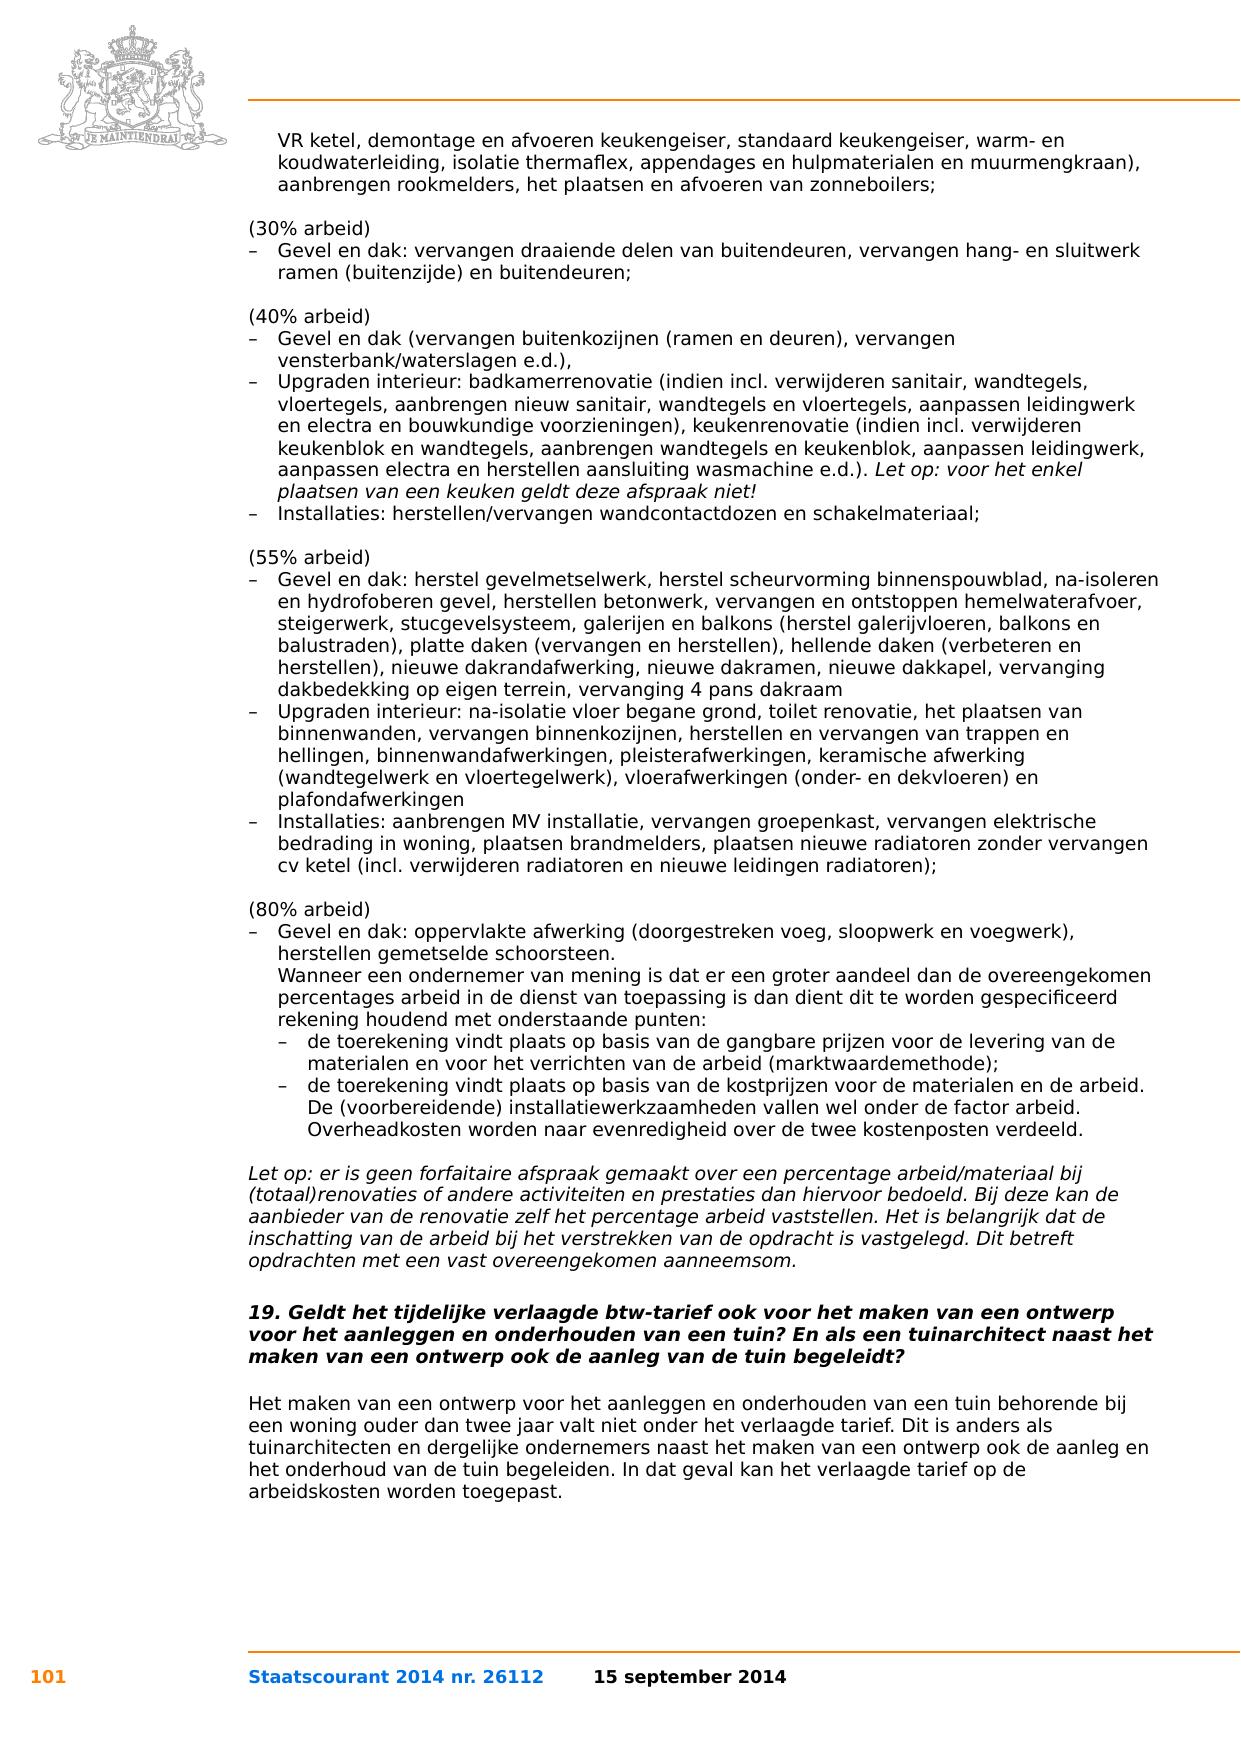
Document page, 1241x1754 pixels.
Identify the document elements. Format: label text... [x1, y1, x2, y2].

text (40% arbeid) [248, 306, 1163, 327]
text – Gevel en dak: oppervlakte afwerking (doorgestreken voeg, sloopwerk en voegwerk), herstellen gemetselde schoorsteen. [248, 921, 1163, 965]
text – Upgraden interieur: na-isolatie vloer begane grond, toilet renovatie, het plaatsen van binnenwanden, vervangen binnenkozijnen, herstellen en vervangen van trappen en hellingen, binnenwandafwerkingen, pleisterafwerkingen, keramische afwerking (wandtegelwerk en vloertegelwerk), vloerafwerkingen (onder- en dekvloeren) en plafondafwerkingen [248, 701, 1163, 811]
text – Gevel en dak: vervangen draaiende delen van buitendeuren, vervangen hang- en sluitwerk ramen (buitenzijde) en buitendeuren; [248, 240, 1163, 284]
subtitle 19. Geldt het tijdelijke verlaagde btw-tarief ook voor het maken van een ontwerp voor het aanleggen en onderhouden van een tuin? En als een tuinarchitect naast het maken van een ontwerp ook de aanleg van de tuin begeleidt? [248, 1302, 1163, 1368]
text (55% arbeid) [248, 547, 1163, 569]
text – Installaties: aanbrengen MV installatie, vervangen groepenkast, vervangen elektrische bedrading in woning, plaatsen brandmelders, plaatsen nieuwe radiatoren zonder vervangen cv ketel (incl. verwijderen radiatoren en nieuwe leidingen radiatoren); [248, 811, 1163, 877]
text – Gevel en dak (vervangen buitenkozijnen (ramen en deuren), vervangen vensterbank/waterslagen e.d.), [248, 327, 1163, 371]
text Het maken van een ontwerp voor het aanleggen en onderhouden van een tuin behorende bij een woning ouder dan twee jaar valt niet onder het verlaagde tarief. Dit is anders als tuinarchitecten en dergelijke ondernemers naast het maken van een ontwerp ook de aanleg en het onderhoud van de tuin begeleiden. In dat geval kan het verlaagde tarief op de arbeidskosten worden toegepast. [248, 1393, 1163, 1503]
text – Gevel en dak: herstel gevelmetselwerk, herstel scheurvorming binnenspouwblad, na-isoleren en hydrofoberen gevel, herstellen betonwerk, vervangen en ontstoppen hemelwaterafvoer, steigerwerk, stucgevelsysteem, galerijen en balkons (herstel galerijvloeren, balkons en balustraden), platte daken (vervangen en herstellen), hellende daken (verbeteren en herstellen), nieuwe dakrandafwerking, nieuwe dakramen, nieuwe dakkapel, vervanging dakbedekking op eigen terrein, vervanging 4 pans dakraam [248, 569, 1163, 701]
text VR ketel, demontage en afvoeren keukengeiser, standaard keukengeiser, warm- en koudwaterleiding, isolatie thermaflex, appendages en hulpmaterialen en muurmengkraan), aanbrengen rookmelders, het plaatsen en afvoeren van zonneboilers; [248, 130, 1163, 196]
picture [38, 25, 227, 150]
text – de toerekening vindt plaats op basis van de gangbare prijzen voor de levering van de materialen en voor het verrichten van de arbeid (marktwaardemethode); [278, 1031, 1163, 1074]
text (80% arbeid) [248, 899, 1163, 921]
text – Installaties: herstellen/vervangen wandcontactdozen en schakelmateriaal; [248, 503, 1163, 525]
text (30% arbeid) [248, 218, 1163, 240]
text Wanneer een ondernemer van mening is dat er een groter aandeel dan de overeengekomen percentages arbeid in de dienst van toepassing is dan dient dit te worden gespecificeerd rekening houdend met onderstaande punten: [277, 965, 1163, 1031]
text – Upgraden interieur: badkamerrenovatie (indien incl. verwijderen sanitair, wandtegels, vloertegels, aanbrengen nieuw sanitair, wandtegels en vloertegels, aanpassen leidingwerk en electra en bouwkundige voorzieningen), keukenrenovatie (indien incl. verwijderen keukenblok en wandtegels, aanbrengen wandtegels en keukenblok, aanpassen leidingwerk, aanpassen electra en herstellen aansluiting wasmachine e.d.). Let op: voor het enkel plaatsen van een keuken geldt deze afspraak niet! [248, 371, 1163, 503]
text Let op: er is geen forfaitaire afspraak gemaakt over een percentage arbeid/materiaal bij (totaal)renovaties of andere activiteiten en prestaties dan hiervoor bedoeld. Bij deze kan de aanbieder van de renovatie zelf het percentage arbeid vaststellen. Het is belangrijk dat de inschatting van de arbeid bij het verstrekken van de opdracht is vastgelegd. Dit betreft opdrachten met een vast overeengekomen aanneemsom. [248, 1162, 1163, 1272]
text – de toerekening vindt plaats op basis van de kostprijzen voor de materialen en de arbeid. De (voorbereidende) installatiewerkzaamheden vallen wel onder de factor arbeid. Overheadkosten worden naar evenredigheid over de twee kostenposten verdeeld. [278, 1074, 1163, 1141]
